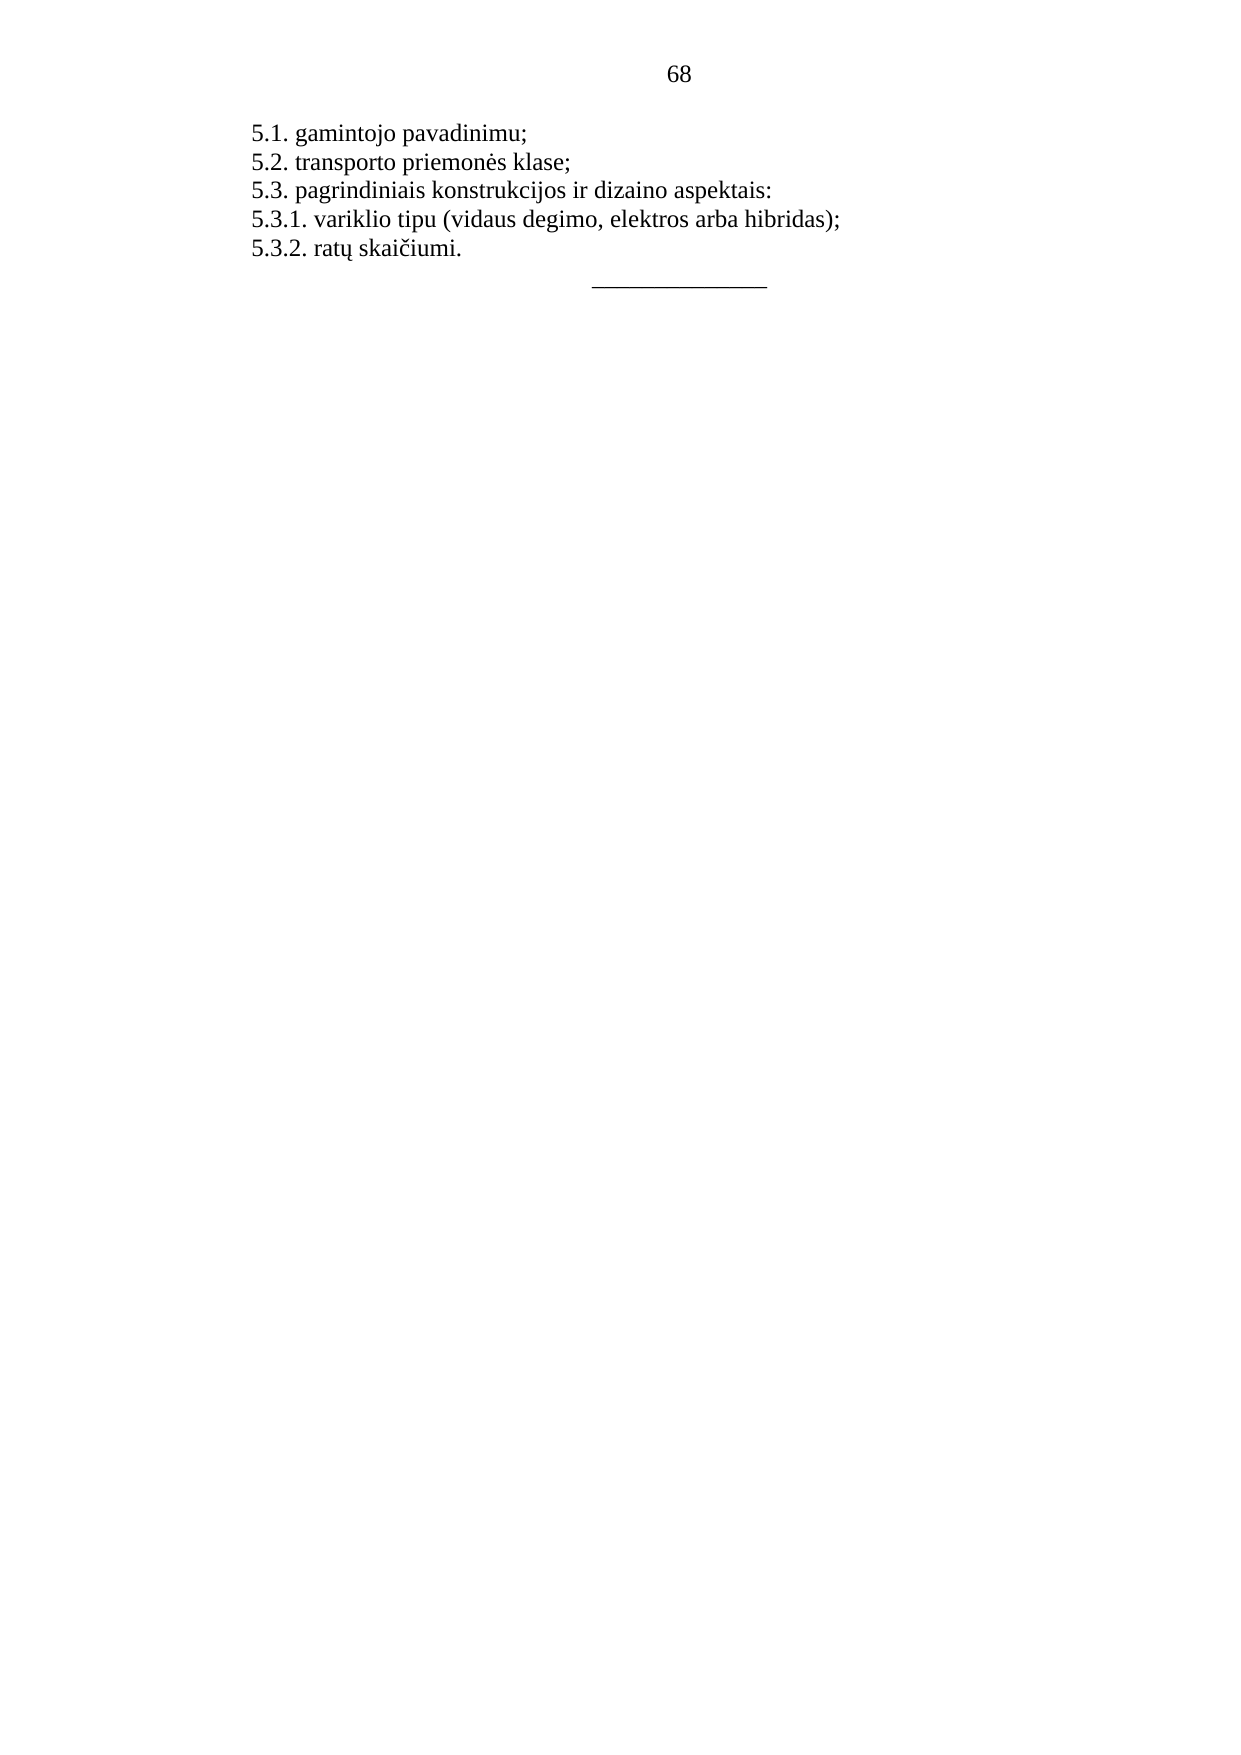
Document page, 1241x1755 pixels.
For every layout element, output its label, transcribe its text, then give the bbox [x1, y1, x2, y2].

text 5.3.2. ratų skaičiumi. [177, 233, 1181, 262]
text 5.2. transporto priemonės klase; [177, 147, 1181, 176]
text 5.3.1. variklio tipu (vidaus degimo, elektros arba hibridas); [177, 204, 1181, 233]
text ______________ [177, 262, 1181, 291]
text 5.1. gamintojo pavadinimu; [177, 118, 1181, 147]
text 5.3. pagrindiniais konstrukcijos ir dizaino aspektais: [177, 176, 1181, 204]
